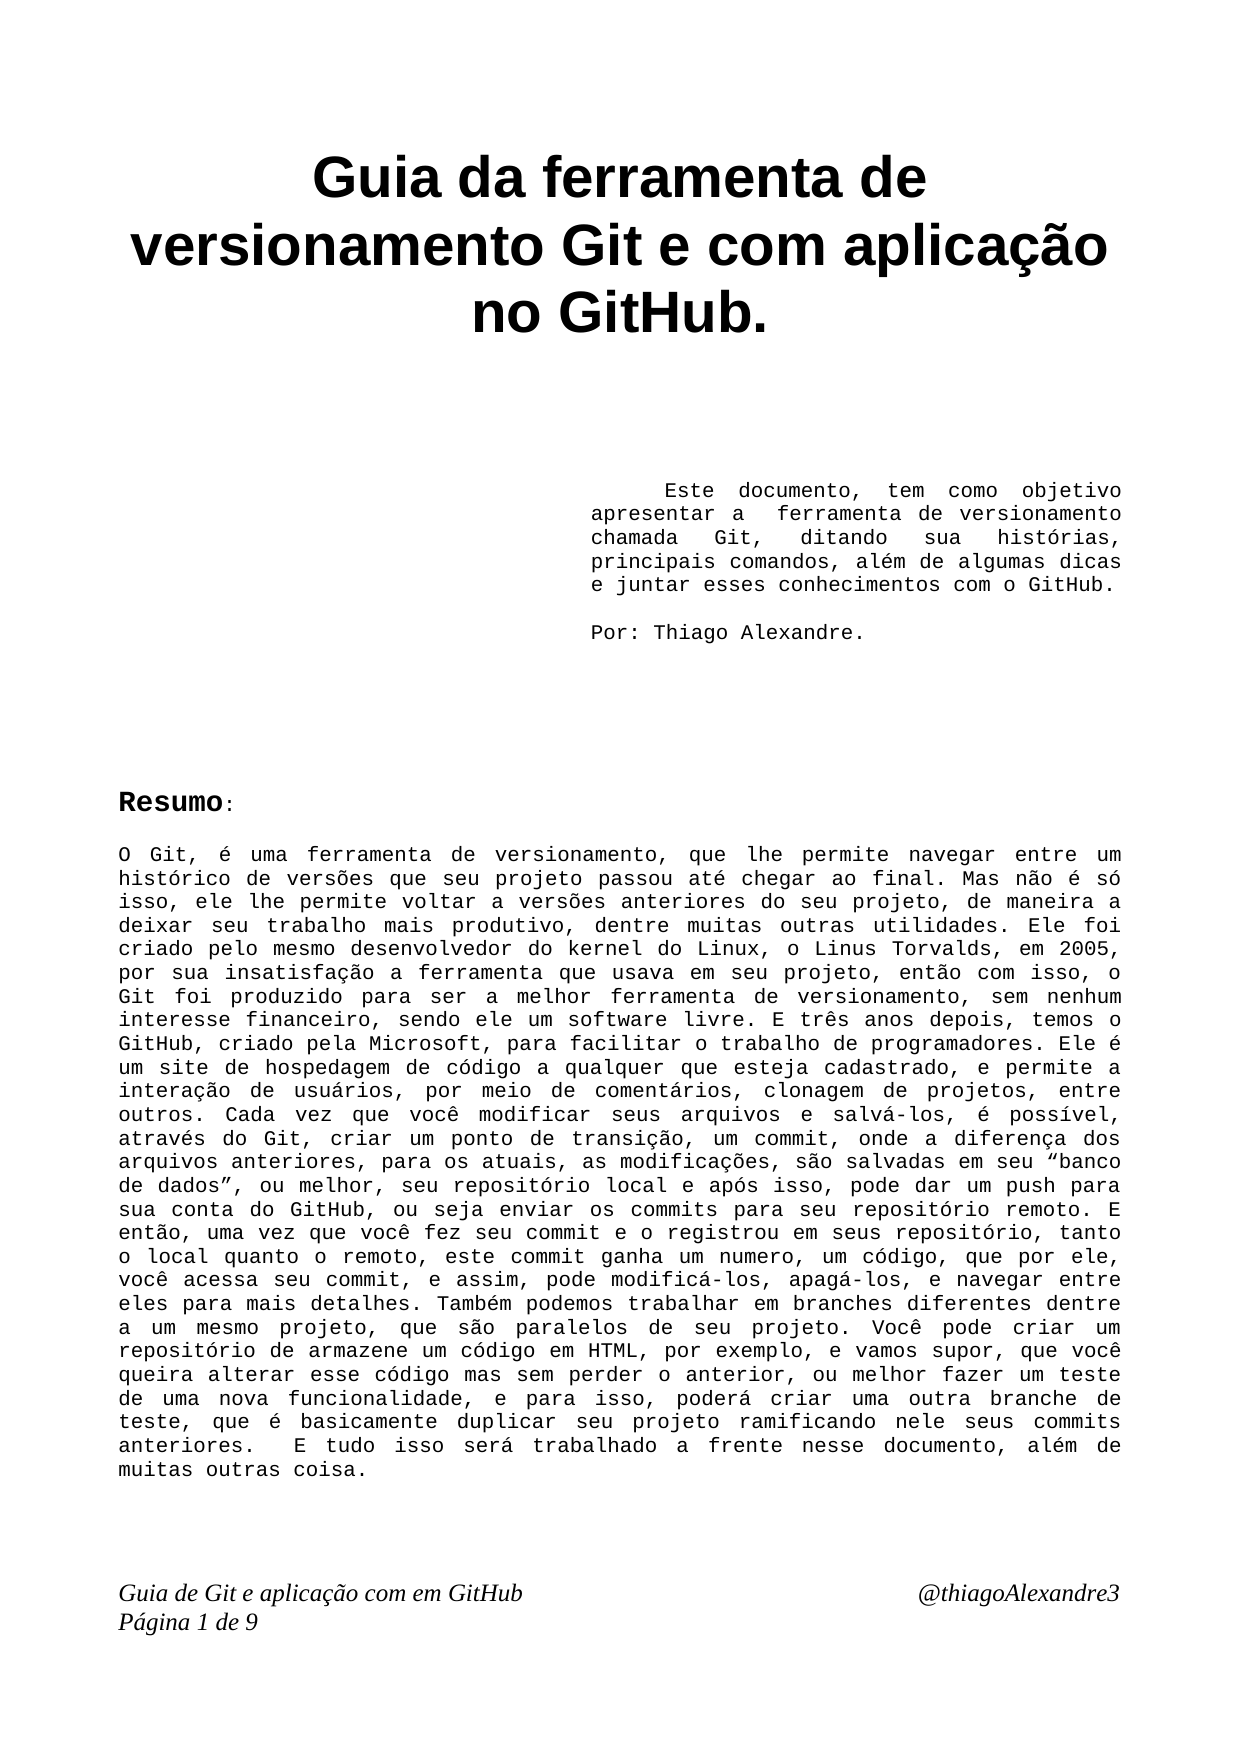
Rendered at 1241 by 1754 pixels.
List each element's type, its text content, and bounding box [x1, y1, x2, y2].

text O Git, é uma ferramenta de versionamento, que lhe permite navegar entre um histórico de versões que seu projeto passou até chegar ao final. Mas não é só isso, ele lhe permite voltar a versões anteriores do seu projeto, de maneira a deixar seu trabalho mais produtivo, dentre muitas outras utilidades. Ele foi criado pelo mesmo desenvolvedor do kernel do Linux, o Linus Torvalds, em 2005, por sua insatisfação a ferramenta que usava em seu projeto, então com isso, o Git foi produzido para ser a melhor ferramenta de versionamento, sem nenhum interesse financeiro, sendo ele um software livre. E três anos depois, temos o GitHub, criado pela Microsoft, para facilitar o trabalho de programadores. Ele é um site de hospedagem de código a qualquer que esteja cadastrado, e permite a interação de usuários, por meio de comentários, clonagem de projetos, entre outros. Cada vez que você modificar seus arquivos e salvá-los, é possível, através do Git, criar um ponto de transição, um commit, onde a diferença dos arquivos anteriores, para os atuais, as modificações, são salvadas em seu “banco de dados”, ou melhor, seu repositório local e após isso, pode dar um push para sua conta do GitHub, ou seja enviar os commits para seu repositório remoto. E então, uma vez que você fez seu commit e o registrou em seus repositório, tanto o local quanto o remoto, este commit ganha um numero, um código, que por ele, você acessa seu commit, e assim, pode modificá-los, apagá-los, e navegar entre eles para mais detalhes. Também podemos trabalhar em branches diferentes dentre a um mesmo projeto, que são paralelos de seu projeto. Você pode criar um repositório de armazene um código em HTML, por exemplo, e vamos supor, que você queira alterar esse código mas sem perder o anterior, ou melhor fazer um teste de uma nova funcionalidade, e para isso, poderá criar uma outra branche de teste, que é basicamente duplicar seu projeto ramificando nele seus commits anteriores. E tudo isso será trabalhado a frente nesse documento, além de muitas outras coisa. [118, 844, 1122, 1482]
title Guia da ferramenta de versionamento Git e com aplicação no GitHub. [118, 143, 1122, 344]
text Por: Thiago Alexandre. [591, 622, 1122, 645]
text Este documento, tem como objetivo apresentar a ferramenta de versionamento chamada Git, ditando sua histórias, principais comandos, além de algumas dicas e juntar esses conhecimentos com o GitHub. [591, 480, 1122, 598]
text Resumo: [118, 787, 1122, 820]
